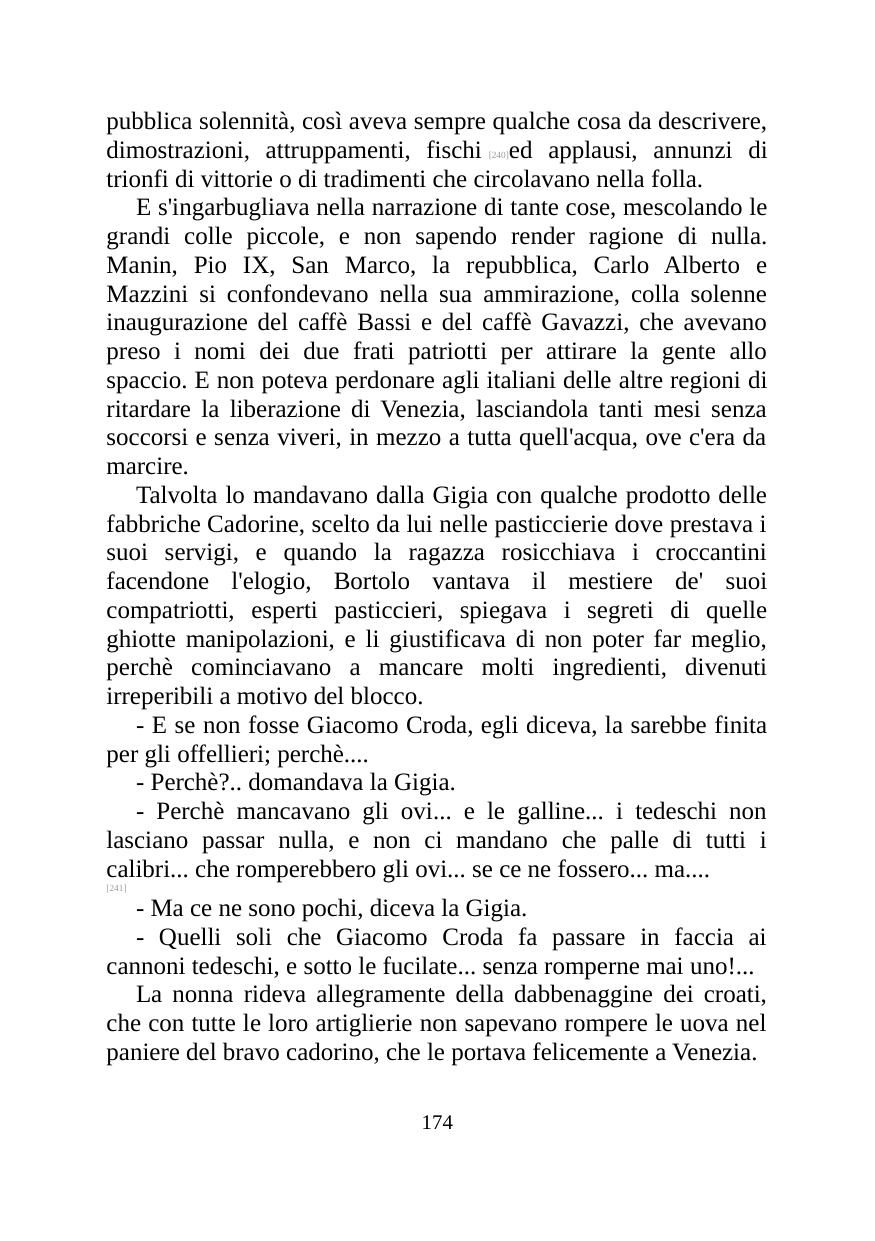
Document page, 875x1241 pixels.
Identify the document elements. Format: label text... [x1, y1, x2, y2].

text Talvolta lo mandavano dalla Gigia con qualche prodotto delle fabbriche Cadorine, scelto da lui nelle pasticcierie dove prestava i suoi servigi, e quando la ragazza rosicchiava i croccantini facendone l'elogio, Bortolo vantava il mestiere de' suoi compatriotti, esperti pasticcieri, spiegava i segreti di quelle ghiotte manipolazioni, e li giustificava di non poter far meglio, perchè cominciavano a mancare molti ingredienti, divenuti irreperibili a motivo del blocco. [106, 480, 768, 710]
text La nonna rideva allegramente della dabbenaggine dei croati, che con tutte le loro artiglierie non sapevano rompere le uova nel paniere del bravo cadorino, che le portava felicemente a Venezia. [106, 979, 768, 1066]
text - E se non fosse Giacomo Croda, egli diceva, la sarebbe finita per gli offellieri; perchè.... [106, 710, 768, 767]
text E s'ingarbugliava nella narrazione di tante cose, mescolando le grandi colle piccole, e non sapendo render ragione di nulla. Manin, Pio IX, San Marco, la repubblica, Carlo Alberto e Mazzini si confondevano nella sua ammirazione, colla solenne inaugurazione del caffè Bassi e del caffè Gavazzi, che avevano preso i nomi dei due frati patriotti per attirare la gente allo spaccio. E non poteva perdonare agli italiani delle altre regioni di ritardare la liberazione di Venezia, lasciandola tanti mesi senza soccorsi e senza viveri, in mezzo a tutta quell'acqua, ove c'era da marcire. [106, 192, 768, 480]
text - Perchè mancavano gli ovi... e le galline... i tedeschi non lasciano passar nulla, e non ci mandano che palle di tutti i calibri... che romperebbero gli ovi... se ce ne fossero... ma.... [106, 796, 768, 882]
text - Ma ce ne sono pochi, diceva la Gigia. [106, 893, 768, 922]
text - Quelli soli che Giacomo Croda fa passare in faccia ai cannoni tedeschi, e sotto le fucilate... senza romperne mai uno!... [106, 922, 768, 979]
text [241] [106, 882, 768, 893]
text - Perchè?.. domandava la Gigia. [106, 767, 768, 796]
text pubblica solennità, così aveva sempre qualche cosa da descrivere, dimostrazioni, attruppamenti, fischi [240]ed applausi, annunzi di trionfi di vittorie o di tradimenti che circolavano nella folla. [106, 106, 768, 192]
